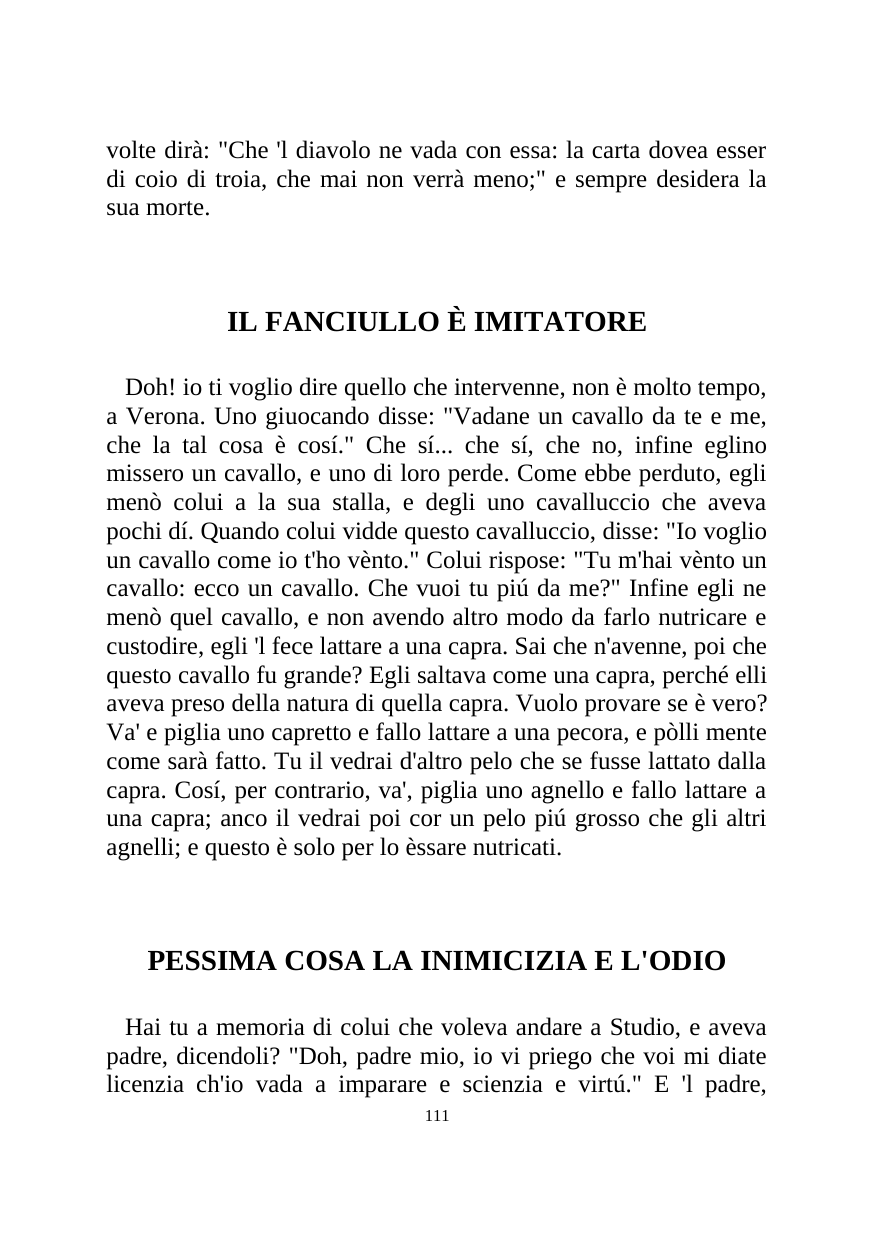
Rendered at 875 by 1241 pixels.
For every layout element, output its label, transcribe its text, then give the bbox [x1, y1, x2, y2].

text volte dirà: "Che 'l diavolo ne vada con essa: la carta dovea esser di coio di troia, che mai non verrà meno;" e sempre desidera la sua morte. [106, 135, 768, 221]
subtitle IL FANCIULLO È IMITATORE [106, 304, 768, 337]
text Hai tu a memoria di colui che voleva andare a Studio, e aveva padre, dicendoli? "Doh, padre mio, io vi priego che voi mi diate licenzia ch'io vada a imparare e scienzia e virtú." E 'l padre, [106, 1012, 768, 1098]
subtitle PESSIMA COSA LA INIMICIZIA E L'ODIO [106, 943, 768, 977]
text Doh! io ti voglio dire quello che intervenne, non è molto tempo, a Verona. Uno giuocando disse: "Vadane un cavallo da te e me, che la tal cosa è cosí." Che sí... che sí, che no, infine eglino missero un cavallo, e uno di loro perde. Come ebbe perduto, egli menò colui a la sua stalla, e degli uno cavalluccio che aveva pochi dí. Quando colui vidde questo cavalluccio, disse: "Io voglio un cavallo come io t'ho vènto." Colui rispose: "Tu m'hai vènto un cavallo: ecco un cavallo. Che vuoi tu piú da me?" Infine egli ne menò quel cavallo, e non avendo altro modo da farlo nutricare e custodire, egli 'l fece lattare a una capra. Sai che n'avenne, poi che questo cavallo fu grande? Egli saltava come una capra, perché elli aveva preso della natura di quella capra. Vuolo provare se è vero? Va' e piglia uno capretto e fallo lattare a una pecora, e pòlli mente come sarà fatto. Tu il vedrai d'altro pelo che se fusse lattato dalla capra. Cosí, per contrario, va', piglia uno agnello e fallo lattare a una capra; anco il vedrai poi cor un pelo piú grosso che gli altri agnelli; e questo è solo per lo èssare nutricati. [106, 372, 768, 861]
